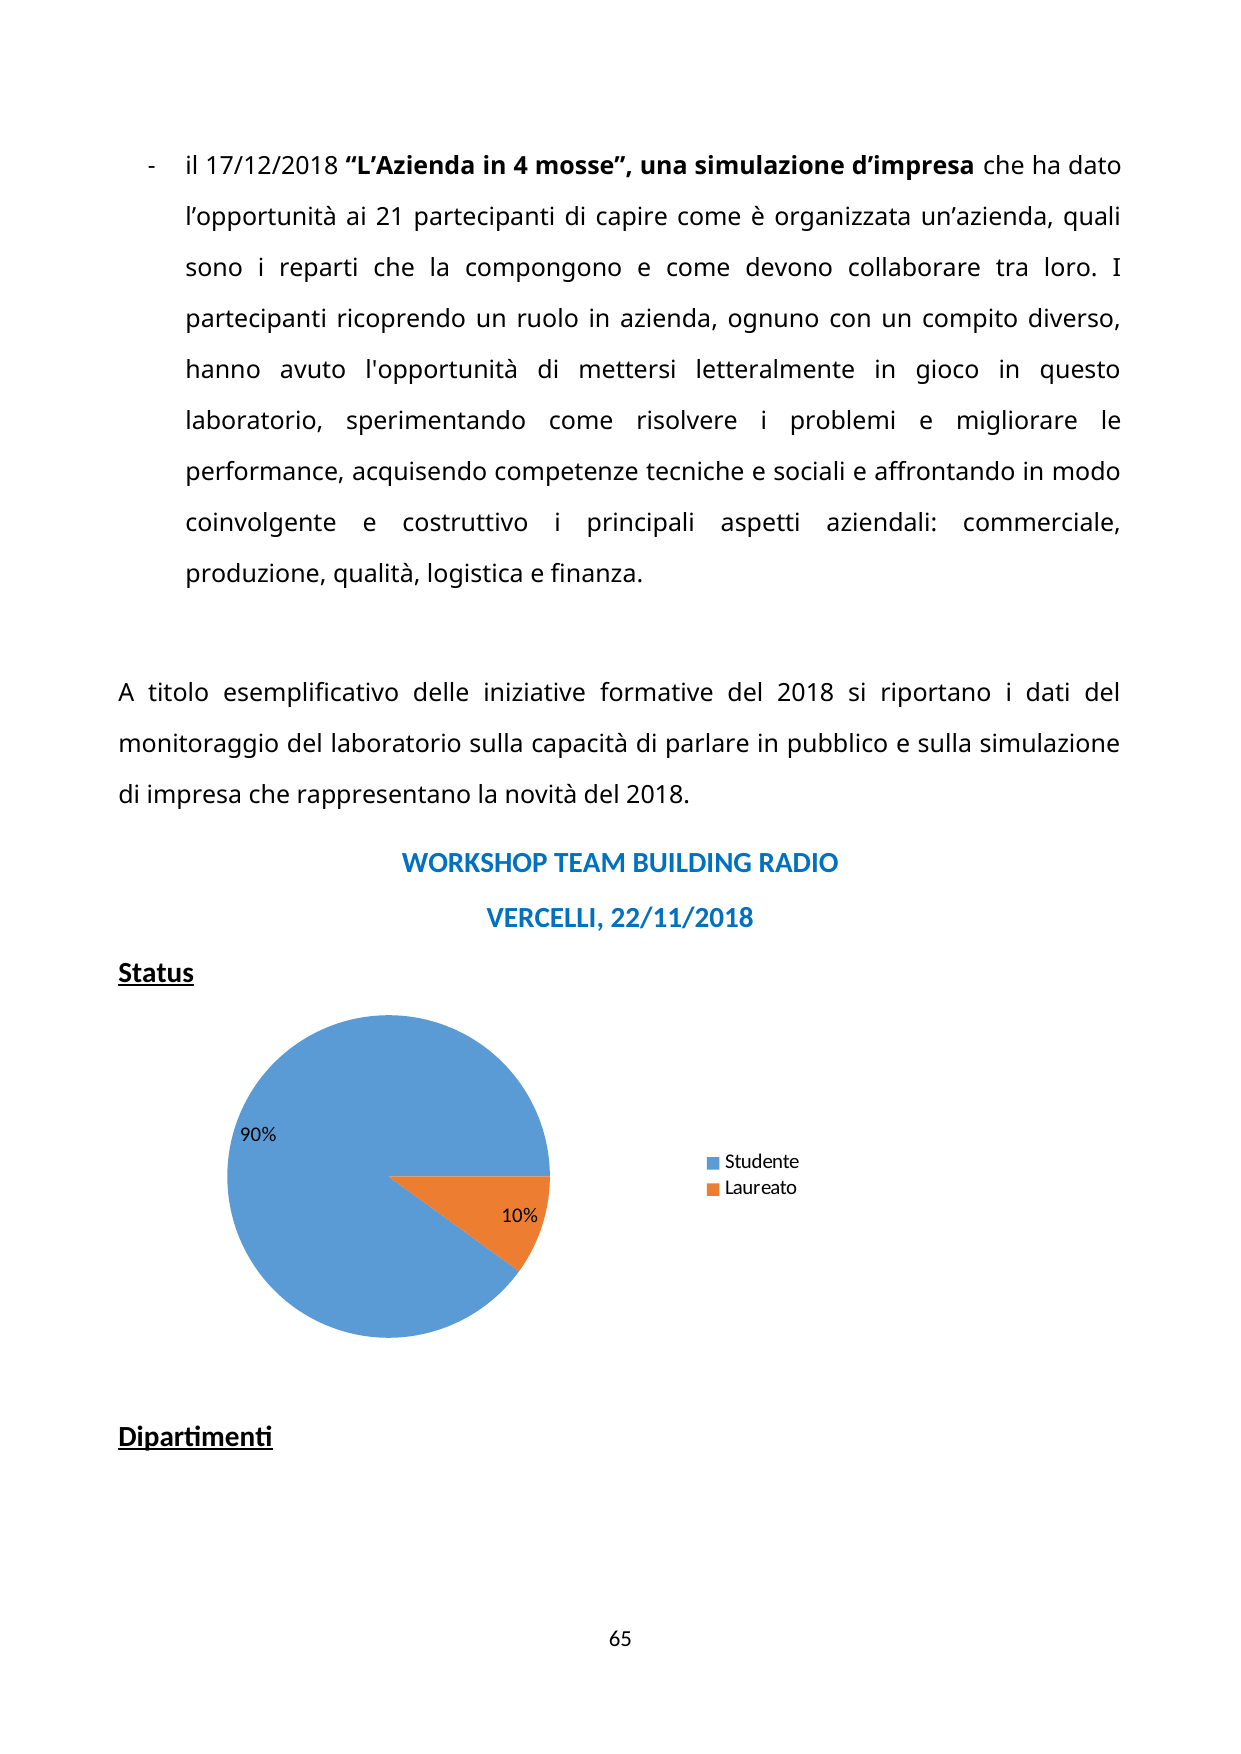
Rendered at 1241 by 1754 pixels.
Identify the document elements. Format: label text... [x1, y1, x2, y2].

text VERCELLI, 22/11/2018 [118, 899, 1122, 935]
text Status [118, 954, 1122, 989]
text WORKSHOP TEAM BUILDING RADIO [118, 844, 1122, 880]
text Dipartimenti [118, 1418, 1122, 1453]
text A titolo esemplificativo delle iniziative formative del 2018 si riportano i dati del monitoraggio del laboratorio sulla capacità di parlare in pubblico e sulla simulazione di impresa che rappresentano la novità del 2018. [118, 675, 1122, 811]
list il 17/12/2018 “L’Azienda in 4 mosse”, una simulazione d’impresa che ha dato l’opportunità ai 21 partecipanti di capire come è organizzata un’azienda, quali sono i reparti che la compongono e come devono collaborare tra loro. I partecipanti ricoprendo un ruolo in azienda, ognuno con un compito diverso, hanno avuto l'opportunità di mettersi letteralmente in gioco in questo laboratorio, sperimentando come risolvere i problemi e migliorare le performance, acquisendo competenze tecniche e sociali e affrontando in modo coinvolgente e costruttivo i principali aspetti aziendali: commerciale, produzione, qualità, logistica e finanza. [148, 148, 1122, 590]
